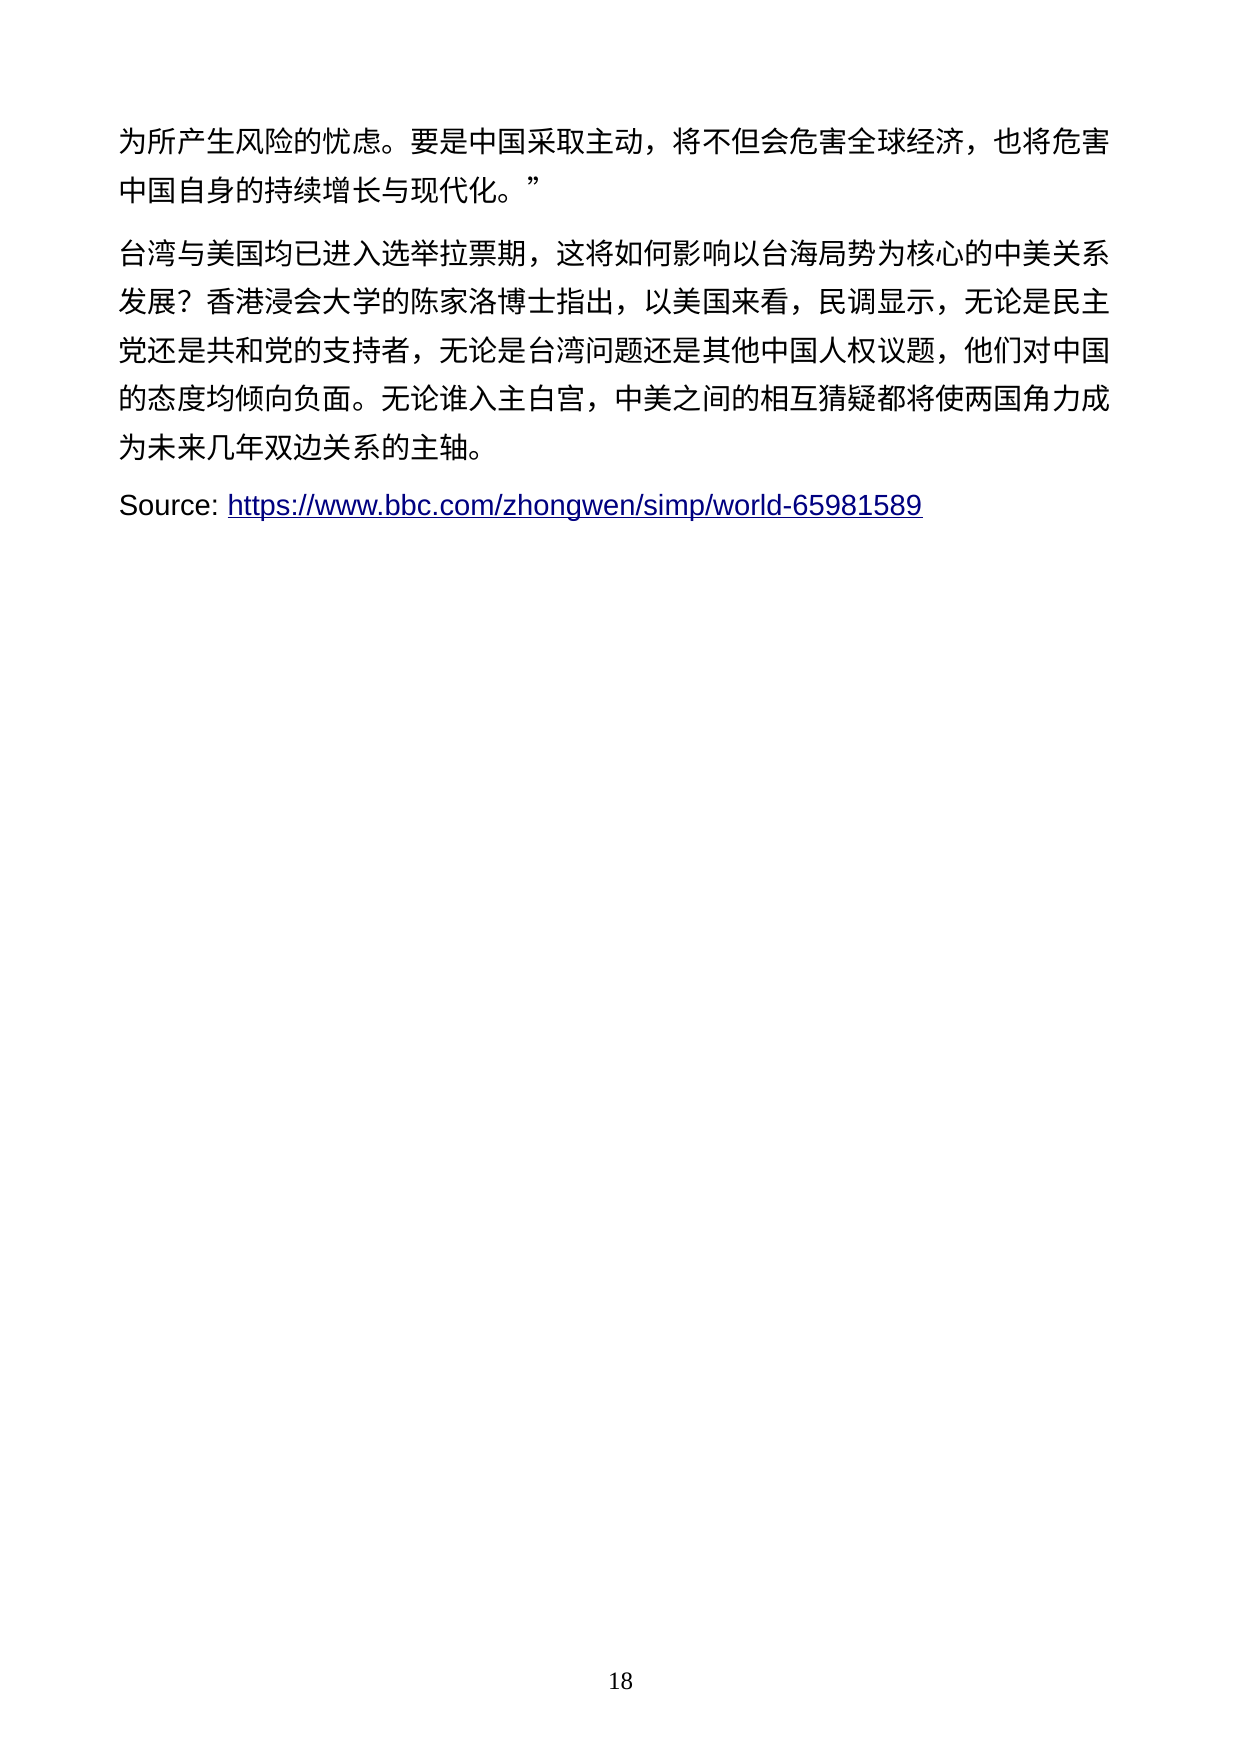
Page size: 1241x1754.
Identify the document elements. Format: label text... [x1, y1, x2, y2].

text Source: https://www.bbc.com/zhongwen/simp/world-65981589 [118, 487, 1122, 521]
text 台湾与美国均已进入选举拉票期，这将如何影响以台海局势为核心的中美关系发展？香港浸会大学的陈家洛博士指出，以美国来看，民调显示，无论是民主党还是共和党的支持者，无论是台湾问题还是其他中国人权议题，他们对中国的态度均倾向负面。无论谁入主白宫，中美之间的相互猜疑都将使两国角力成为未来几年双边关系的主轴。 [118, 230, 1122, 467]
text 为所产生风险的忧虑。要是中国采取主动，将不但会危害全球经济，也将危害中国自身的持续增长与现代化。” [118, 118, 1122, 209]
